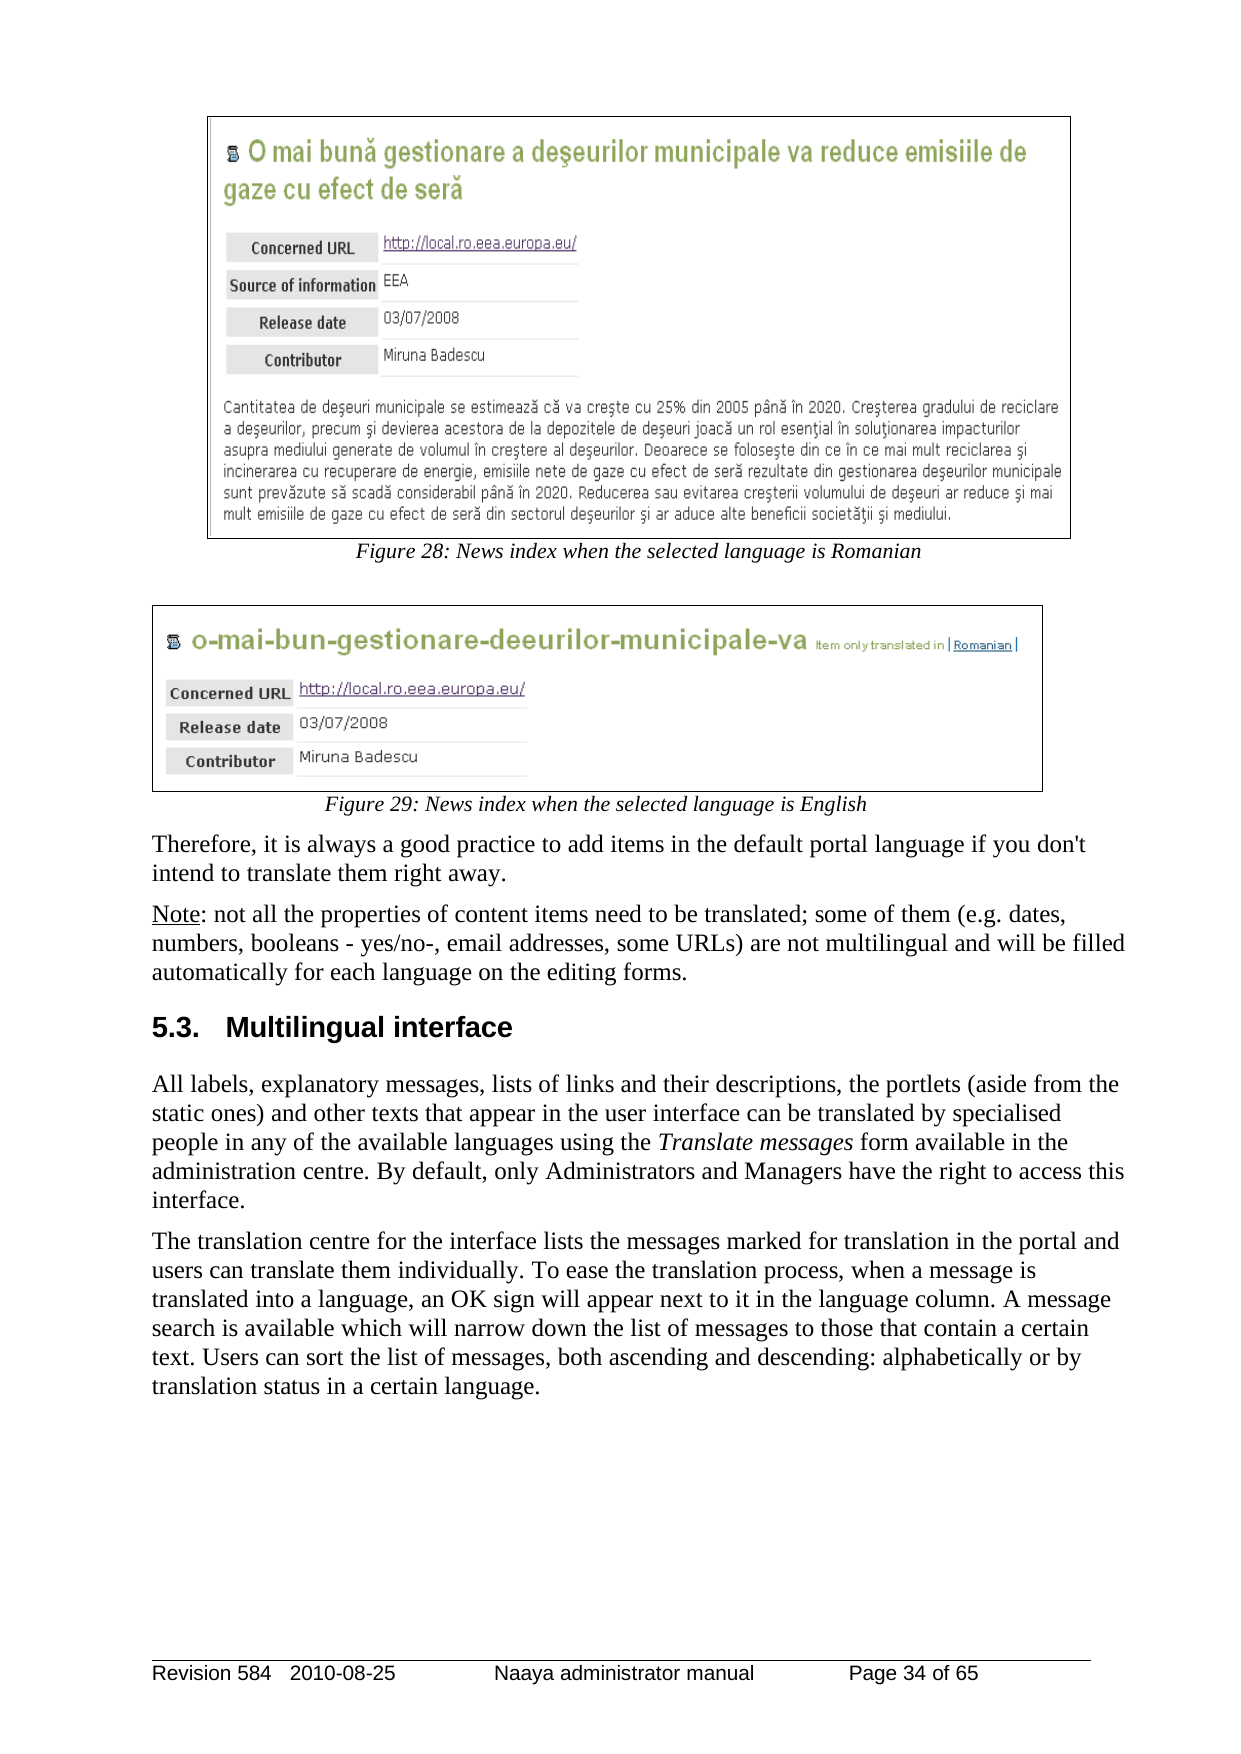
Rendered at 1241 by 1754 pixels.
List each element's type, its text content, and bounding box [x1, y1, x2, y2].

picture [210, 118, 1067, 536]
text The translation centre for the interface lists the messages marked for translation in the portal and users can translate them individually. To ease the translation process, when a message is translated into a language, an OK sign will appear next to it in the language column. A message search is available which will narrow down the list of messages to those that contain a certain text. Users can sort the list of messages, both ascending and descending: alphabetically or by translation status in a certain language. [152, 1226, 1128, 1400]
subtitle Multilingual interface [152, 1010, 1128, 1044]
picture [154, 608, 1040, 789]
text Therefore, it is always a good practice to add items in the default portal language if you don't intend to translate them right away. [152, 828, 1128, 887]
text [208, 117, 1070, 538]
text Figure 28: News index when the selected language is Romanian [240, 539, 1039, 564]
text Note: not all the properties of content items need to be translated; some of them (e.g. dates, numbers, booleans - yes/no-, email addresses, some URLs) are not multilingual and will be filled automatically for each language on the editing forms. [152, 898, 1128, 986]
text Figure 29: News index when the selected language is English [152, 792, 1042, 817]
text All labels, explanatory messages, lists of links and their descriptions, the portlets (aside from the static ones) and other texts that appear in the user interface can be translated by specialised people in any of the available languages using the Translate messages form available in the administration centre. By default, only Administrators and Managers have the right to access this interface. [152, 1069, 1128, 1214]
